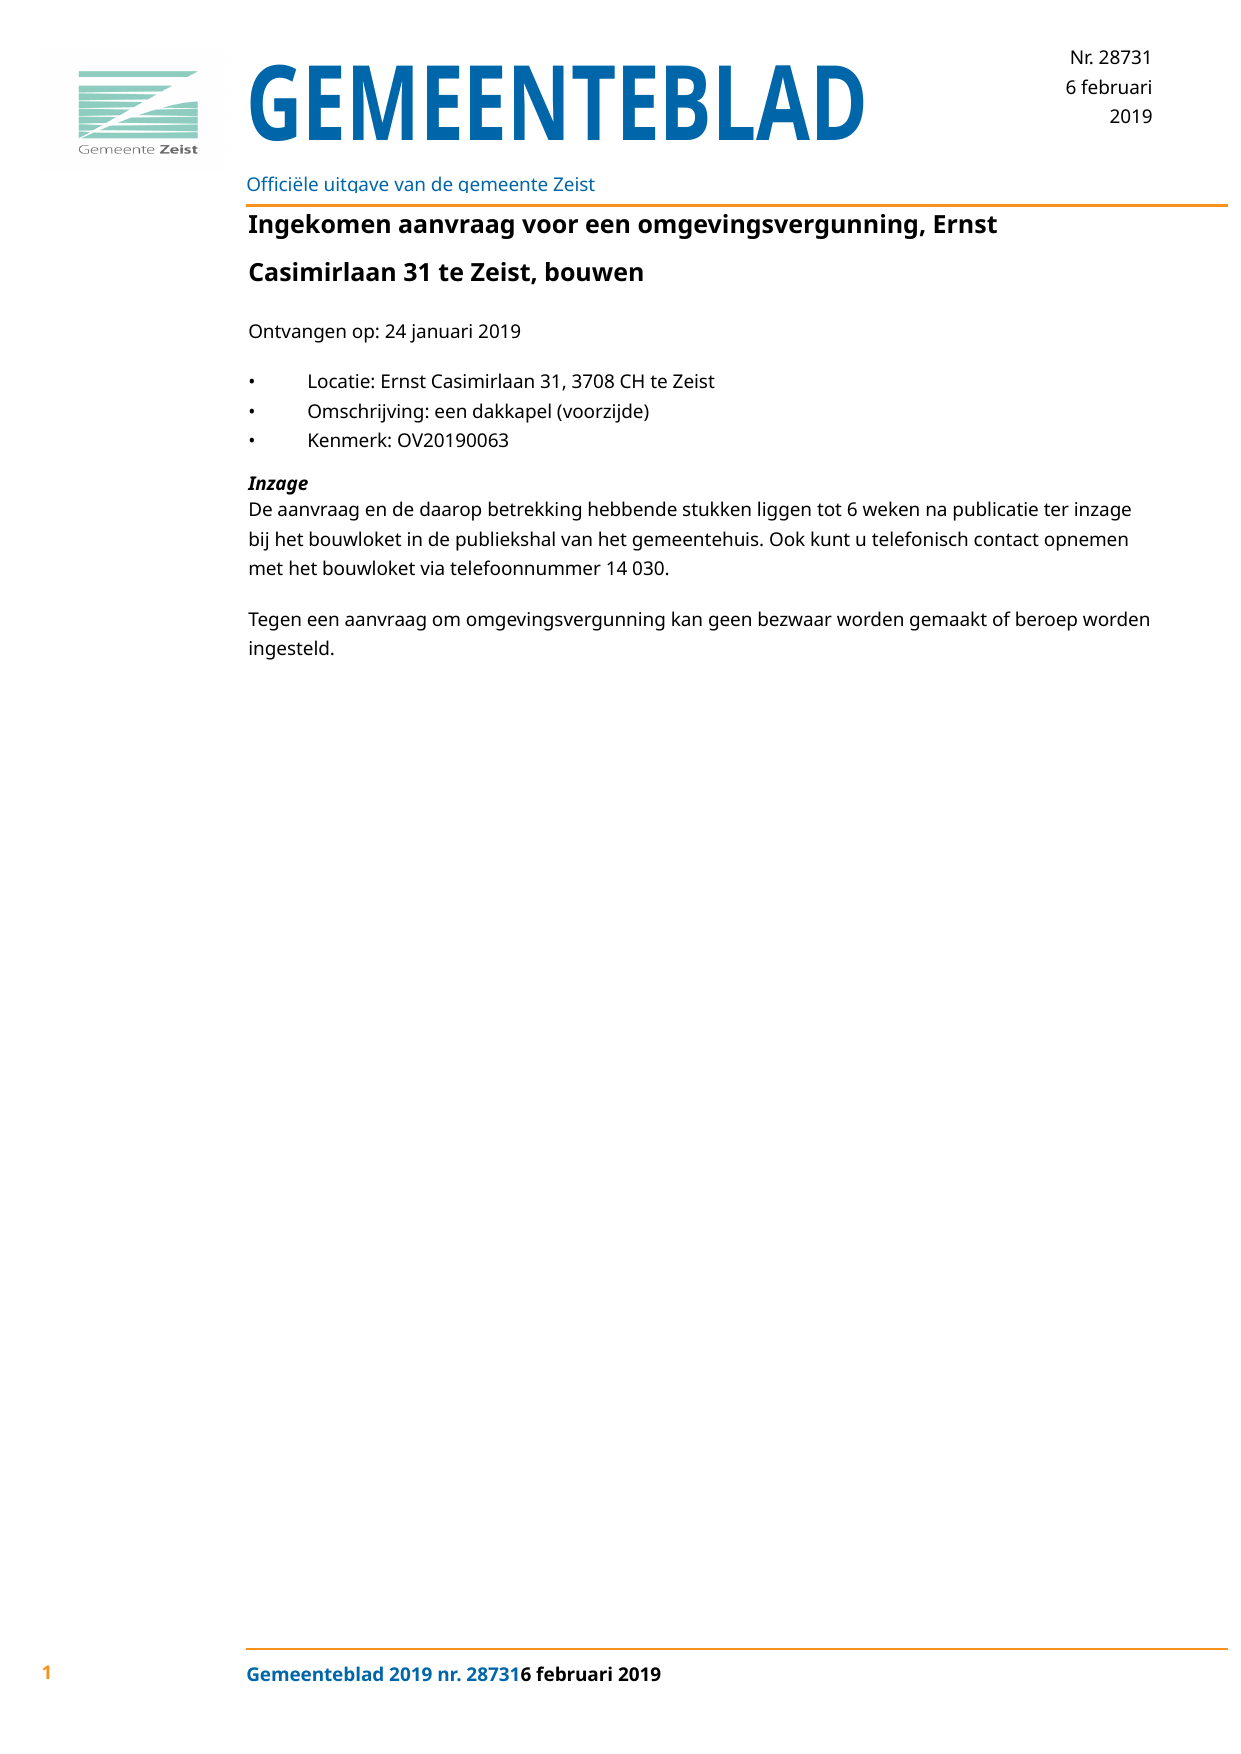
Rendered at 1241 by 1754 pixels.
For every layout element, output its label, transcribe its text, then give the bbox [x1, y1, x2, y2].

text Ontvangen op: 24 januari 2019 [248, 318, 1152, 344]
picture [41, 47, 231, 172]
list Kenmerk: OV20190063 [248, 427, 1152, 453]
list Omschrijving: een dakkapel (voorzijde) [248, 398, 1152, 424]
text De aanvraag en de daarop betrekking hebbende stukken liggen tot 6 weken na publicatie ter inzage bij het bouwloket in de publiekshal van het gemeentehuis. Ook kunt u telefonisch contact opnemen met het bouwloket via telefoonnummer 14 030. [248, 496, 1152, 581]
text Ingekomen aanvraag voor een omgevingsvergunning, Ernst Casimirlaan 31 te Zeist, bouwen [248, 207, 1152, 288]
text Inzage [248, 471, 1152, 496]
list Locatie: Ernst Casimirlaan 31, 3708 CH te Zeist [248, 368, 1152, 394]
text Tegen een aanvraag om omgevingsvergunning kan geen bezwaar worden gemaakt of beroep worden ingesteld. [248, 606, 1152, 661]
